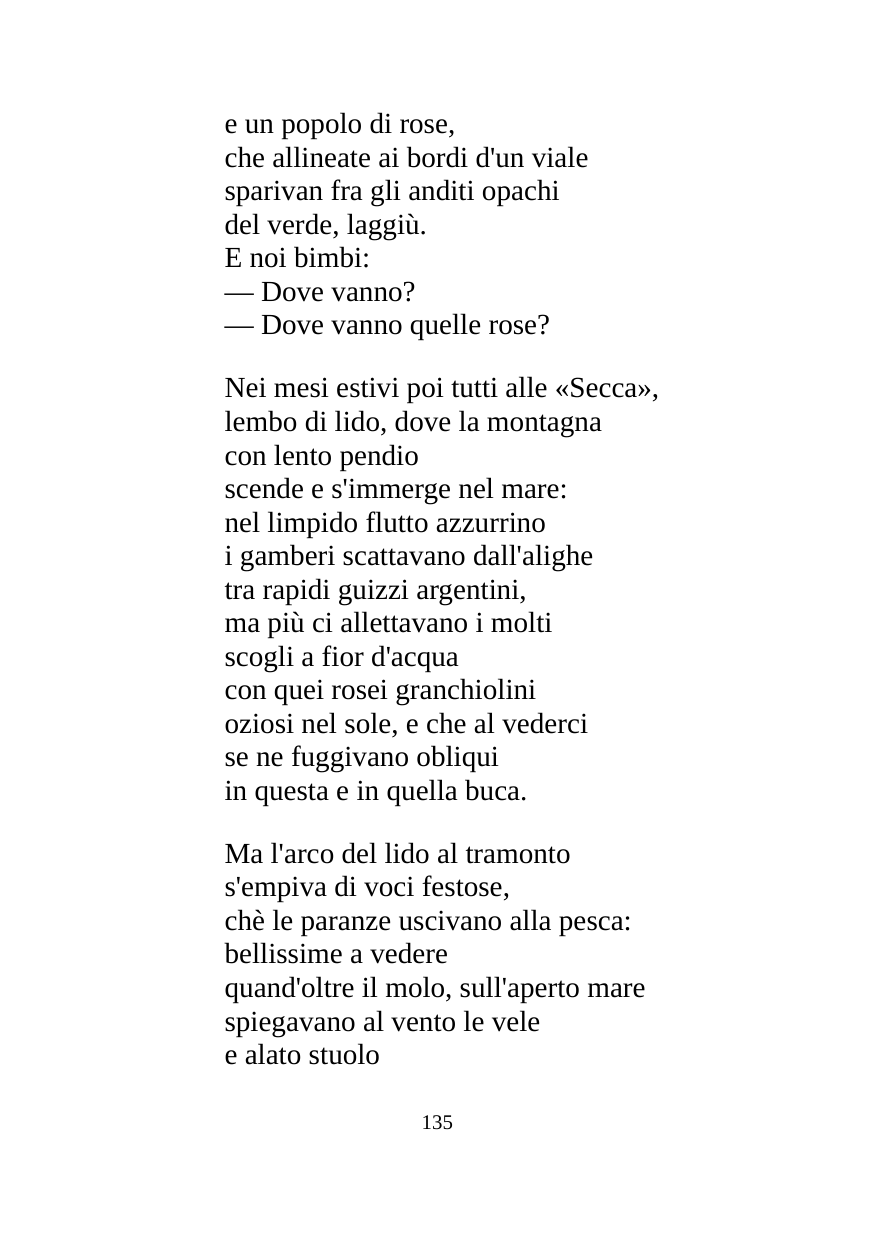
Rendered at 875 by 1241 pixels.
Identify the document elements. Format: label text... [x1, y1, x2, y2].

text Ma l'arco del lido al tramonto s'empiva di voci festose, chè le paranze uscivano alla pesca: bellissime a vedere quand'oltre il molo, sull'aperto mare spiegavano al vento le vele e alato stuolo [224, 836, 768, 1071]
text Nei mesi estivi poi tutti alle «Secca», lembo di lido, dove la montagna con lento pendio scende e s'immerge nel mare: nel limpido flutto azzurrino i gamberi scattavano dall'alighe tra rapidi guizzi argentini, ma più ci allettavano i molti scogli a fior d'acqua con quei rosei granchiolini oziosi nel sole, e che al vederci se ne fuggivano obliqui in questa e in quella buca. [224, 371, 768, 807]
text e un popolo di rose, che allineate ai bordi d'un viale sparivan fra gli anditi opachi del verde, laggiù. E noi bimbi: — Dove vanno? — Dove vanno quelle rose? [224, 106, 768, 341]
